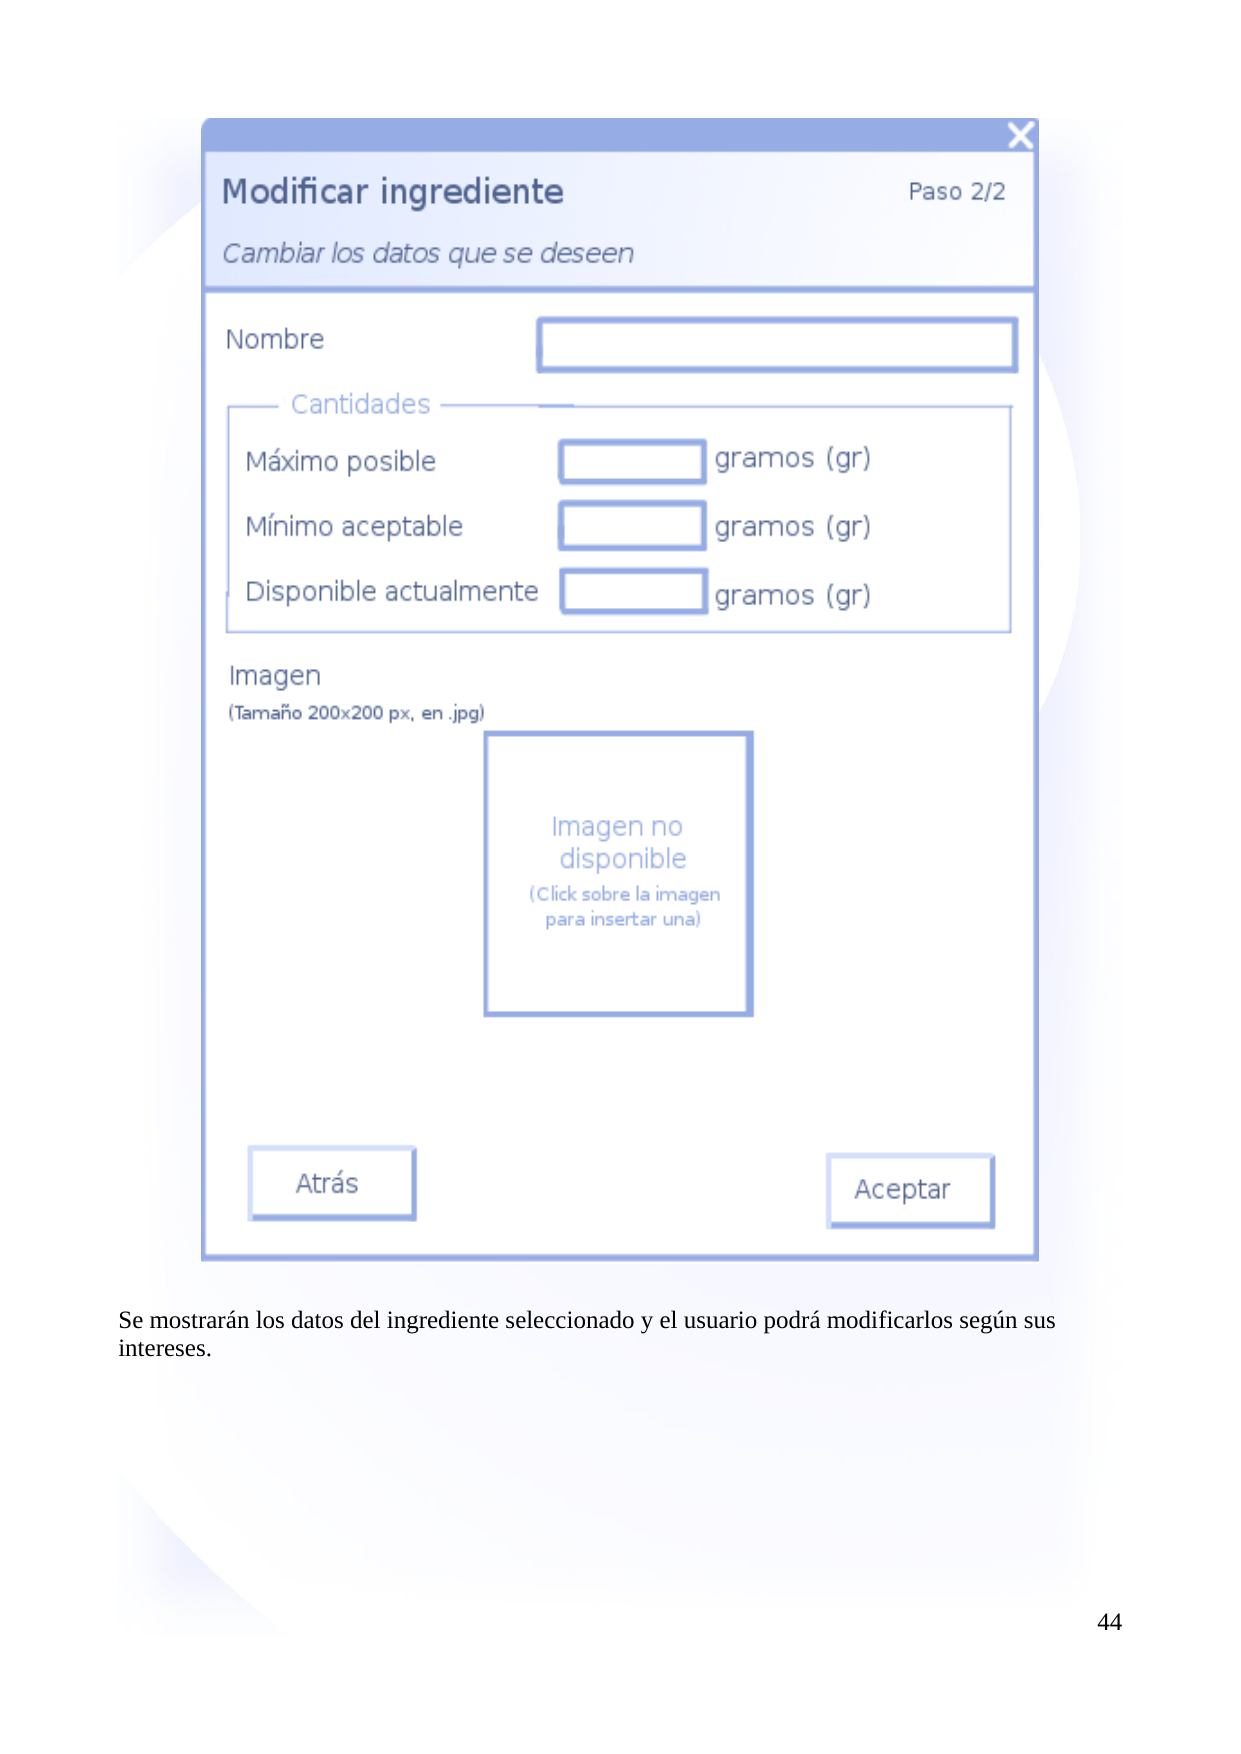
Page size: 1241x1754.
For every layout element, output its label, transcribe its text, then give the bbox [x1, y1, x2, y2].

picture [118, 1362, 1122, 1636]
text Se mostrarán los datos del ingrediente seleccionado y el usuario podrá modificarlos según sus intereses. [118, 1305, 1122, 1362]
picture [118, 118, 1122, 1305]
